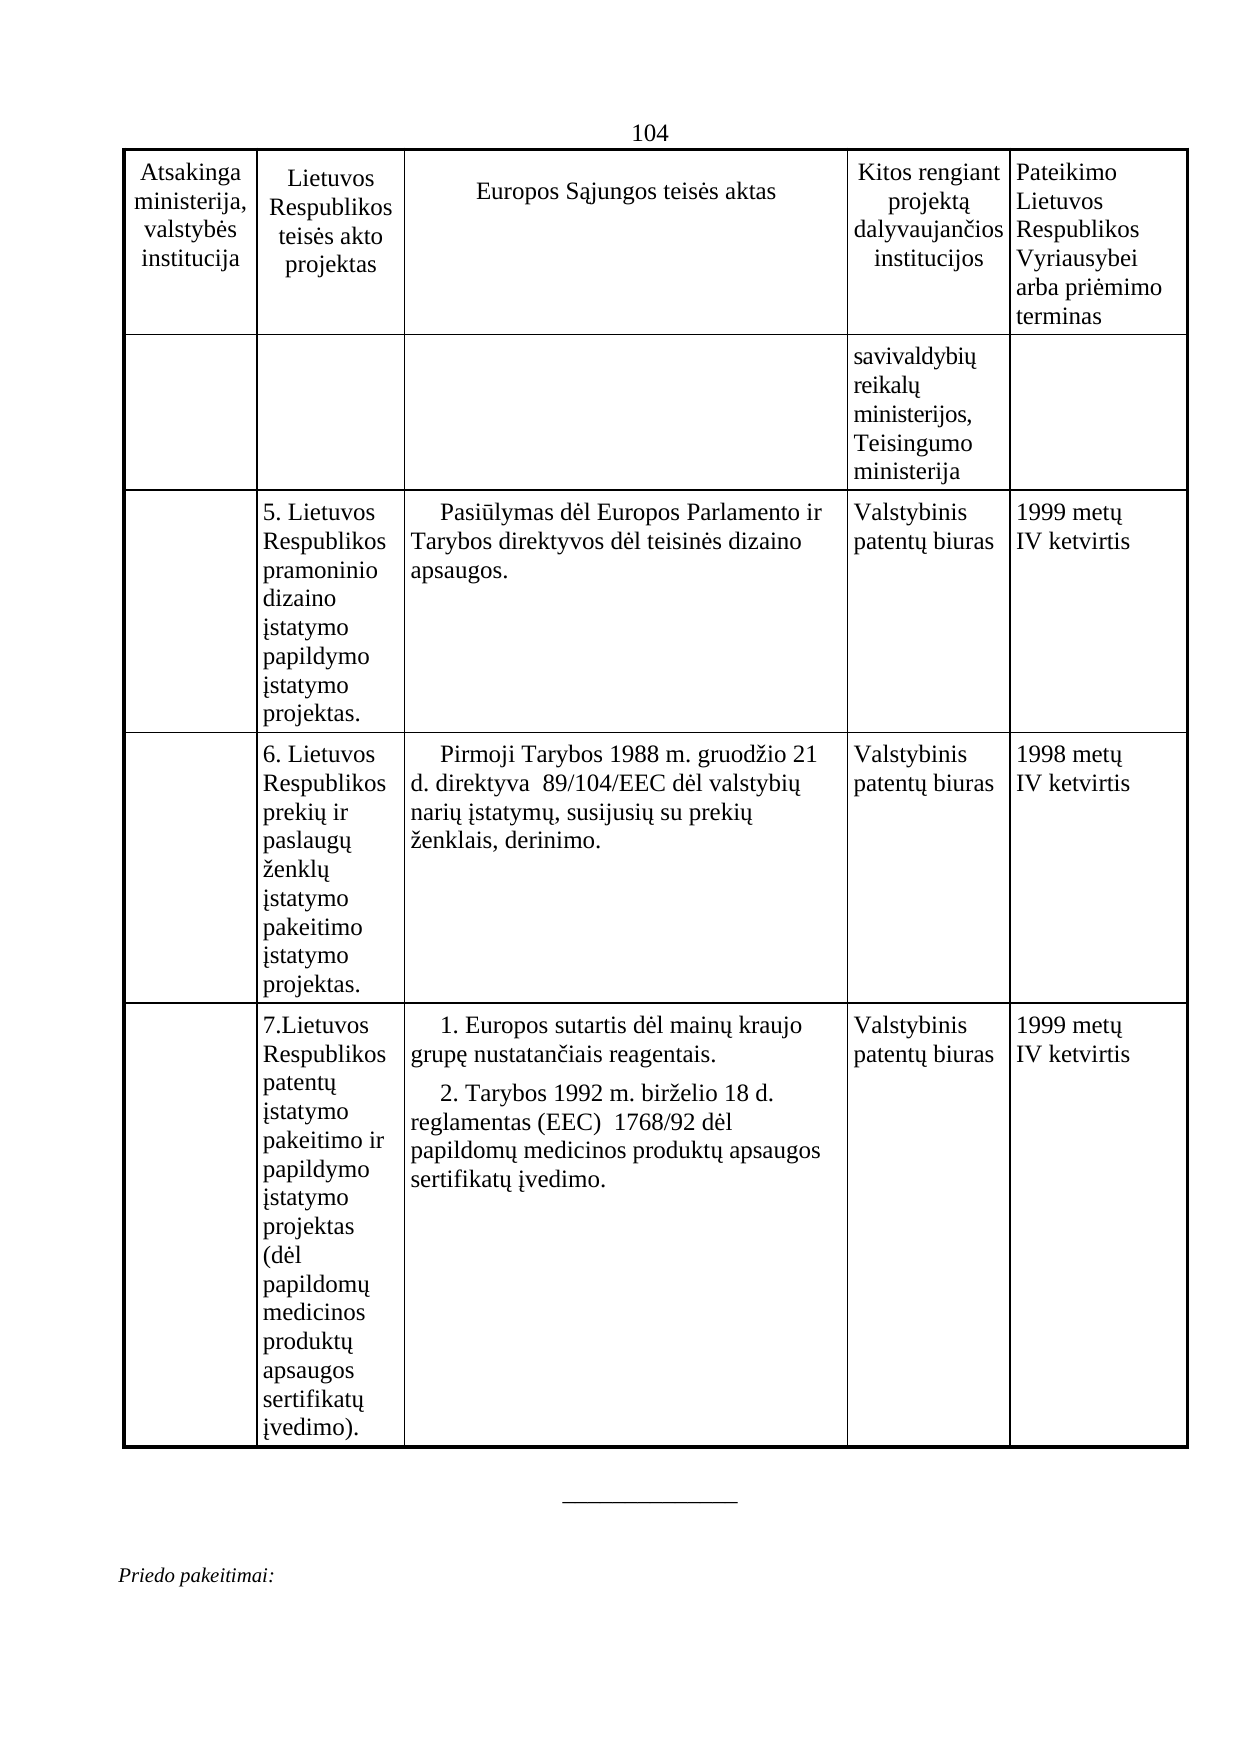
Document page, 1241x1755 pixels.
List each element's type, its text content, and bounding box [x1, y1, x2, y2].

table_cell Valstybinis patentų biuras [848, 733, 1009, 1002]
table_header Kitos rengiant projektą dalyvaujančios institucijos [848, 151, 1009, 334]
table_cell Valstybinis patentų biuras [848, 1004, 1009, 1445]
table_cell [126, 335, 256, 489]
text ______________ [118, 1477, 1181, 1506]
table_header Lietuvos Respublikos teisės akto projektas [258, 151, 404, 334]
table_cell 1999 metų IV ketvirtis [1011, 491, 1186, 731]
table_header Europos Sąjungos teisės aktas [405, 151, 847, 334]
table_cell Pirmoji Tarybos 1988 m. gruodžio 21 d. direktyva 89/104/EEC dėl valstybių narių įstatymų, susijusių su prekių ženklais, derinimo. [405, 733, 847, 1002]
table_cell Valstybinis patentų biuras [848, 491, 1009, 731]
table_cell 1998 metų IV ketvirtis [1011, 733, 1186, 1002]
table_cell [126, 733, 256, 1002]
table_cell 7.Lietuvos Respublikos patentų įstatymo pakeitimo ir papildymo įstatymo projektas (dėl papildomų medicinos produktų apsaugos sertifikatų įvedimo). [258, 1004, 404, 1445]
table_cell 1999 metų IV ketvirtis [1011, 1004, 1186, 1445]
table_cell [405, 335, 847, 489]
table_cell [258, 335, 404, 489]
table_cell savivaldybių reikalų ministerijos, Teisingumo ministerija [848, 335, 1009, 489]
text Priedo pakeitimai: [118, 1563, 1181, 1587]
table_cell 5. Lietuvos Respublikos pramoninio dizaino įstatymo papildymo įstatymo projektas. [258, 491, 404, 731]
table_cell [126, 1004, 256, 1445]
table_cell 6. Lietuvos Respublikos prekių ir paslaugų ženklų įstatymo pakeitimo įstatymo projektas. [258, 733, 404, 1002]
table_header Atsakinga ministerija, valstybės institucija [126, 151, 256, 334]
table_cell [1011, 335, 1186, 489]
table_cell [126, 491, 256, 731]
table_cell 1. Europos sutartis dėl mainų kraujo grupę nustatančiais reagentais. 2. Tarybos 1992 m. birželio 18 d. reglamentas (EEC) 1768/92 dėl papildomų medicinos produktų apsaugos sertifikatų įvedimo. [405, 1004, 847, 1445]
table_header Pateikimo Lietuvos Respublikos Vyriausybei arba priėmimo terminas [1011, 151, 1186, 334]
table_cell Pasiūlymas dėl Europos Parlamento ir Tarybos direktyvos dėl teisinės dizaino apsaugos. [405, 491, 847, 731]
